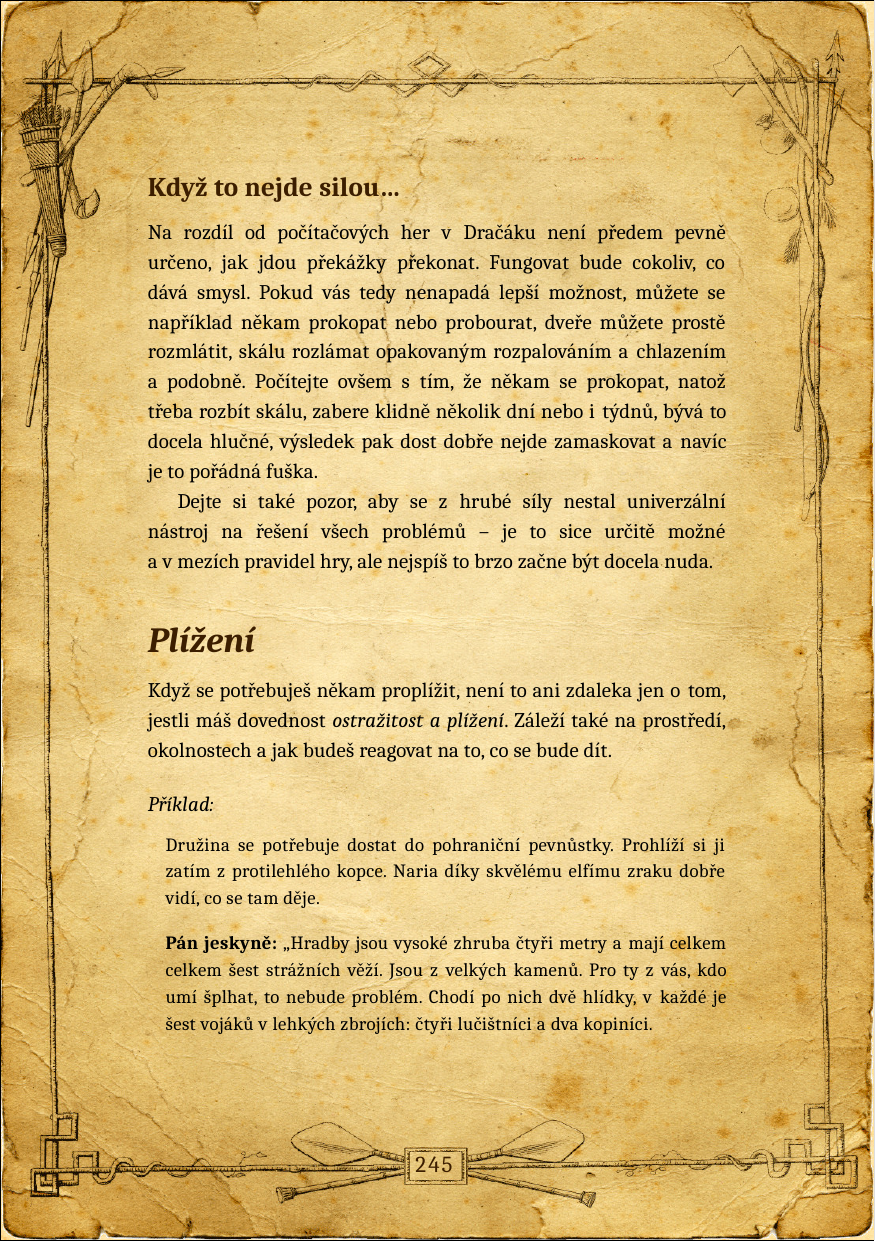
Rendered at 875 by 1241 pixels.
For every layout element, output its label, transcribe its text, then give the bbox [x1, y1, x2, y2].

text Družina se potřebuje dostat do pohraniční pevnůstky. Prohlíží si ji zatím z⁠ protilehlého kopce. Naria díky skvělému elfímu zraku dobře vidí, co se tam děje. [165, 834, 726, 909]
text Příklad: [148, 792, 726, 816]
text Pán jeskyně: „Hradby jsou vysoké zhruba čtyři metry a⁠ mají celkem celkem šest strážních věží. Jsou z⁠ velkých kamenů. Pro ty z⁠ vás, kdo umí šplhat, to nebude problém. Chodí po nich dvě hlídky, v⁠ každé je šest vojáků v⁠ lehkých zbrojích: čtyři lučištníci a⁠ dva kopiníci. [165, 932, 726, 1035]
picture [1, 1, 874, 1240]
text Na rozdíl od počítačových her v⁠ Dračáku není předem pevně určeno, jak jdou překážky překonat. Fungovat bude cokoliv, co dává smysl. Pokud vás tedy nenapadá lepší možnost, můžete se například někam prokopat nebo probourat, dveře můžete prostě rozmlátit, skálu rozlámat opakovaným rozpalováním a⁠ chlazením a⁠ podobně. Počítejte ovšem s⁠ tím, že někam se prokopat, natož třeba rozbít skálu, zabere klidně několik dní nebo i⁠ týdnů, bývá to docela hlučné, výsledek pak dost dobře nejde zamaskovat a⁠ navíc je to pořádná fuška. Dejte si také pozor, aby se z⁠ hrubé síly nestal univerzální nástroj na řešení všech problémů – je to sice určitě možné a⁠ v⁠ mezích pravidel hry, ale nejspíš to brzo začne být docela nuda. [148, 221, 726, 573]
subtitle Plížení [148, 621, 726, 661]
text Když se potřebuješ někam proplížit, není to ani zdaleka jen o⁠ tom, jestli máš dovednost ostražitost a⁠ plížení. Záleží také na prostředí, okolnostech a⁠ jak budeš reagovat na to, co se bude dít. [148, 679, 726, 763]
subtitle Když to nejde silou… [148, 172, 726, 203]
